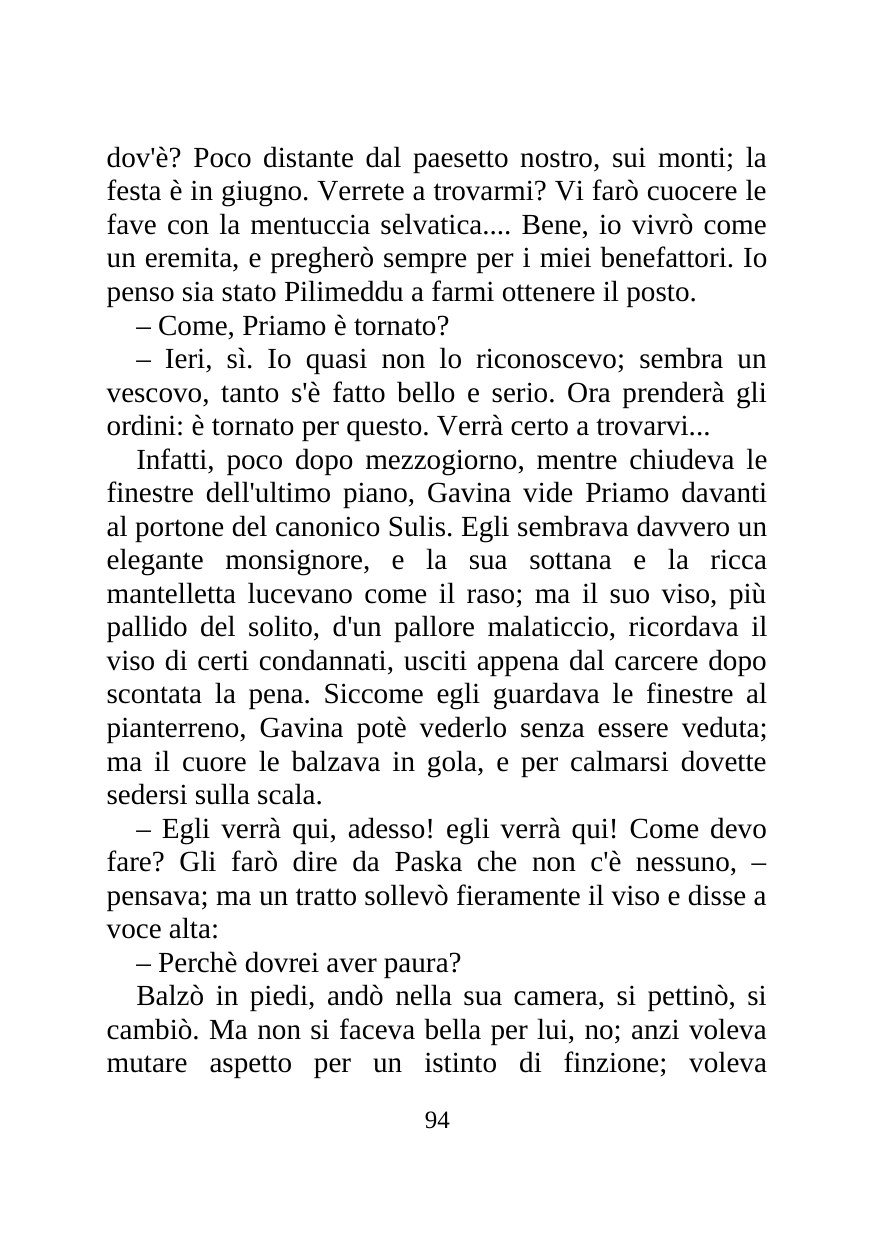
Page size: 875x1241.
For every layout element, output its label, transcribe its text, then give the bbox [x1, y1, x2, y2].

text dov'è? Poco distante dal paesetto nostro, sui monti; la festa è in giugno. Verrete a trovarmi? Vi farò cuocere le fave con la mentuccia selvatica.... Bene, io vivrò come un eremita, e pregherò sempre per i miei benefattori. Io penso sia stato Pilimeddu a farmi ottenere il posto. [106, 140, 768, 308]
text – Come, Priamo è tornato? [106, 308, 768, 341]
text – Ieri, sì. Io quasi non lo riconoscevo; sembra un vescovo, tanto s'è fatto bello e serio. Ora prenderà gli ordini: è tornato per questo. Verrà certo a trovarvi... [106, 341, 768, 442]
text Balzò in piedi, andò nella sua camera, si pettinò, si cambiò. Ma non si faceva bella per lui, no; anzi voleva mutare aspetto per un istinto di finzione; voleva [106, 978, 768, 1079]
text Infatti, poco dopo mezzogiorno, mentre chiudeva le finestre dell'ultimo piano, Gavina vide Priamo davanti al portone del canonico Sulis. Egli sembrava davvero un elegante monsignore, e la sua sottana e la ricca mantelletta lucevano come il raso; ma il suo viso, più pallido del solito, d'un pallore malaticcio, ricordava il viso di certi condannati, usciti appena dal carcere dopo scontata la pena. Siccome egli guardava le finestre al pianterreno, Gavina potè vederlo senza essere veduta; ma il cuore le balzava in gola, e per calmarsi dovette sedersi sulla scala. [106, 442, 768, 811]
text – Perchè dovrei aver paura? [106, 945, 768, 978]
text – Egli verrà qui, adesso! egli verrà qui! Come devo fare? Gli farò dire da Paska che non c'è nessuno, – pensava; ma un tratto sollevò fieramente il viso e disse a voce alta: [106, 811, 768, 945]
